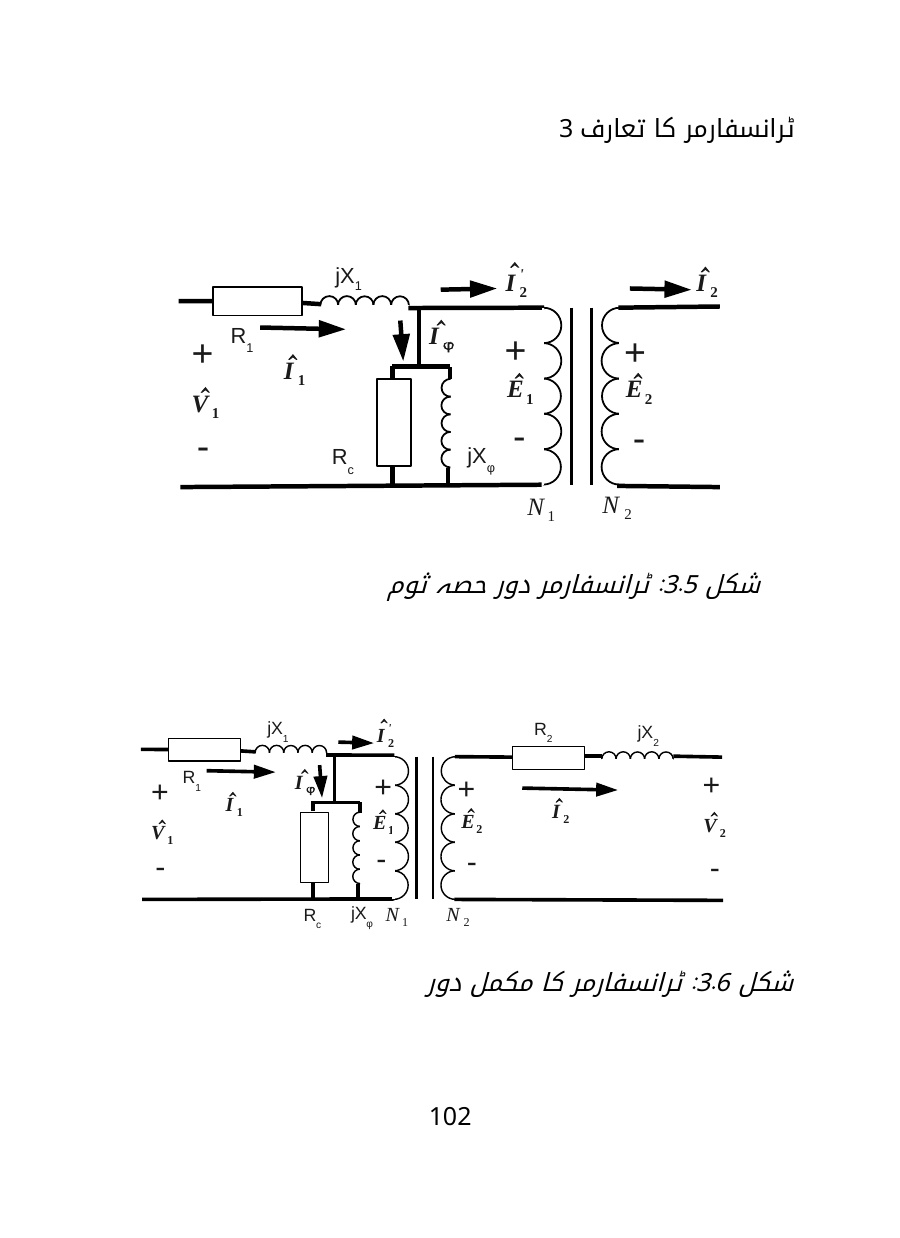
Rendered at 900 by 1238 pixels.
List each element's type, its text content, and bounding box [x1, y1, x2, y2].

text شکل 3.6: ٹرانسفارمر کا مکمل دور [107, 689, 793, 1007]
text شکل 3.5: ٹرانسفارمر دور حصہ ثوم [140, 229, 760, 609]
